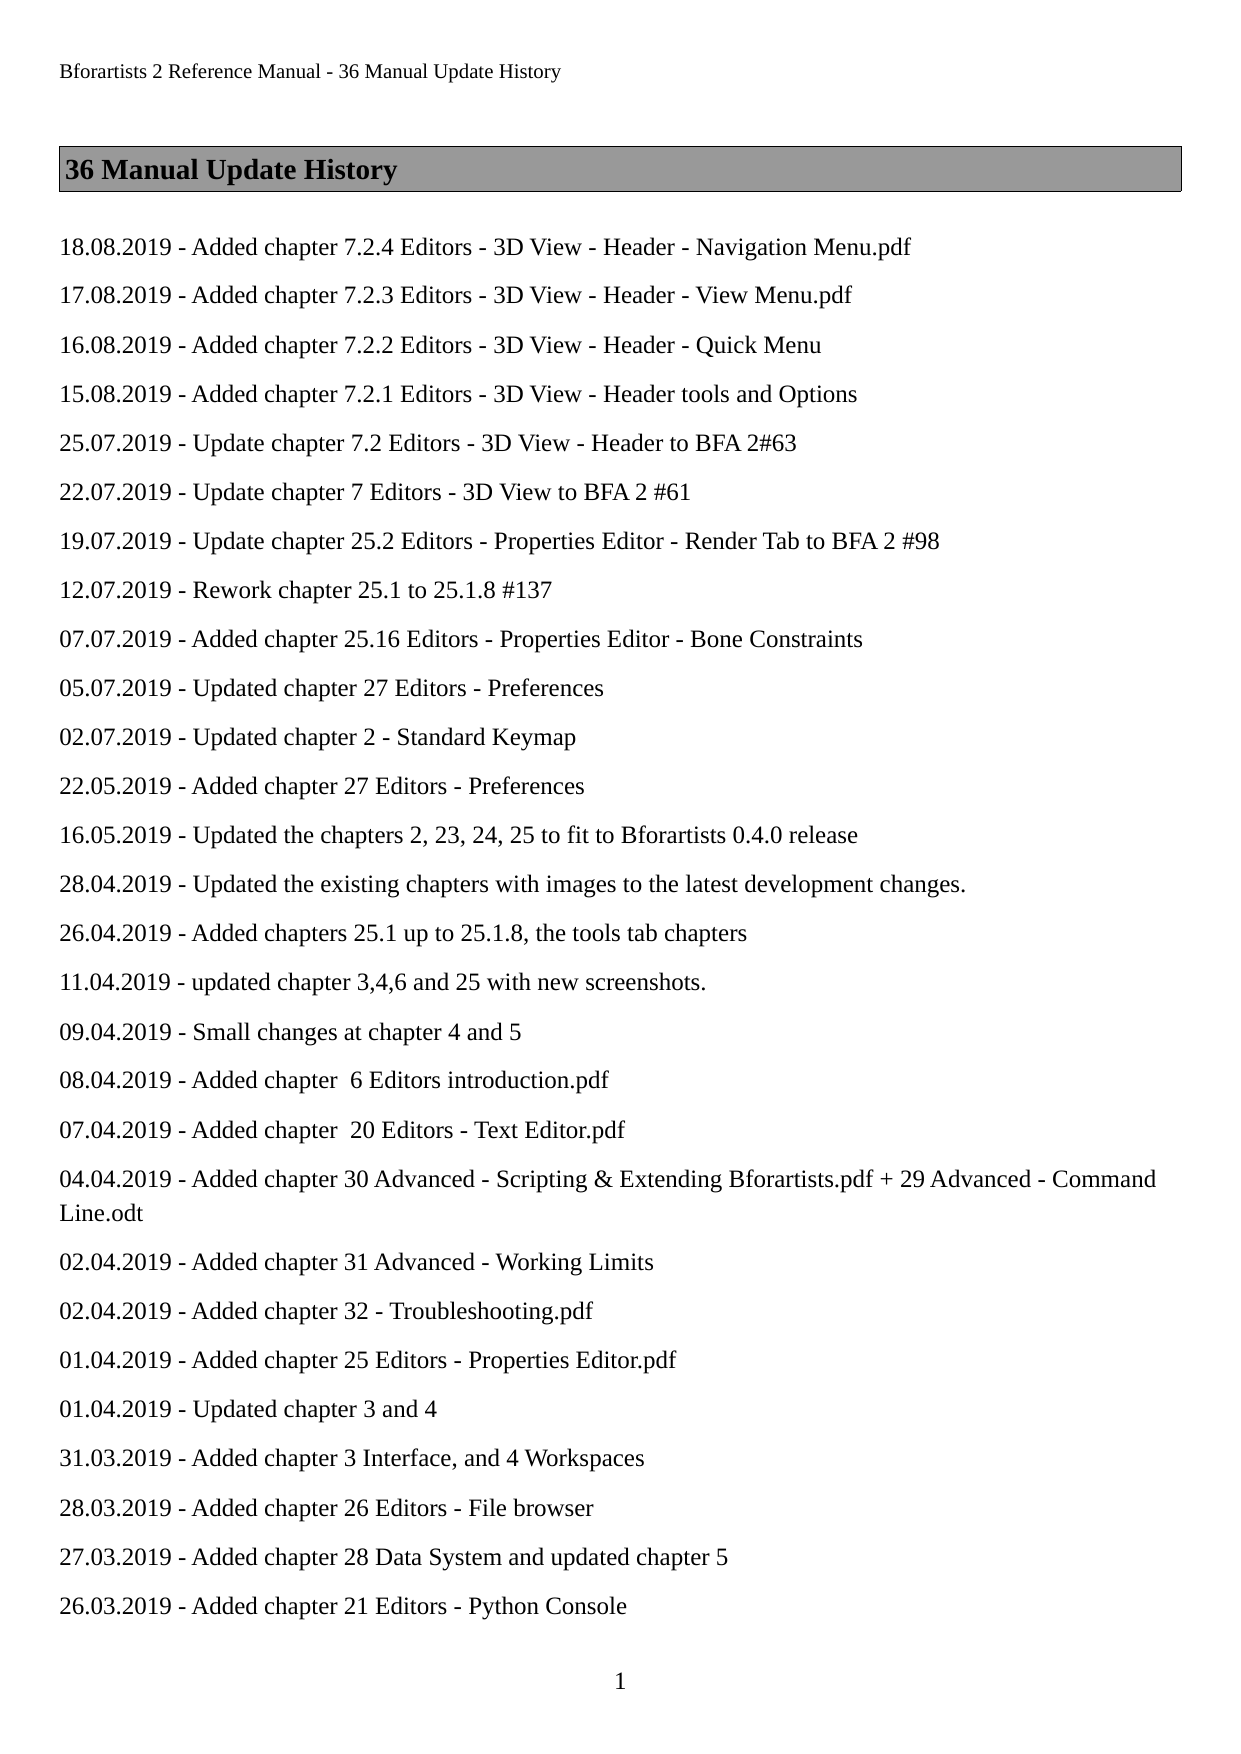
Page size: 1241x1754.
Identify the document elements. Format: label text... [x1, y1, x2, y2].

text 02.04.2019 - Added chapter 32 - Troubleshooting.pdf [59, 1296, 1181, 1325]
text 01.04.2019 - Added chapter 25 Editors - Properties Editor.pdf [59, 1345, 1181, 1374]
text 28.03.2019 - Added chapter 26 Editors - File browser [59, 1493, 1181, 1521]
text 09.04.2019 - Small changes at chapter 4 and 5 [59, 1017, 1181, 1045]
text 11.04.2019 - updated chapter 3,4,6 and 25 with new screenshots. [59, 967, 1181, 996]
text 02.04.2019 - Added chapter 31 Advanced - Working Limits [59, 1247, 1181, 1276]
text 16.05.2019 - Updated the chapters 2, 23, 24, 25 to fit to Bforartists 0.4.0 release [59, 820, 1181, 849]
table_header 36 Manual Update History [60, 147, 1181, 191]
text 07.04.2019 - Added chapter 20 Editors - Text Editor.pdf [59, 1115, 1181, 1143]
text 02.07.2019 - Updated chapter 2 - Standard Keymap [59, 722, 1181, 751]
text 26.03.2019 - Added chapter 21 Editors - Python Console [59, 1591, 1181, 1619]
text 25.07.2019 - Update chapter 7.2 Editors - 3D View - Header to BFA 2#63 [59, 428, 1181, 457]
text 19.07.2019 - Update chapter 25.2 Editors - Properties Editor - Render Tab to BFA 2 #98 [59, 526, 1181, 555]
text 04.04.2019 - Added chapter 30 Advanced - Scripting & Extending Bforartists.pdf + 29 Advanced - Command Line.odt [59, 1164, 1181, 1227]
text 16.08.2019 - Added chapter 7.2.2 Editors - 3D View - Header - Quick Menu [59, 330, 1181, 358]
text 26.04.2019 - Added chapters 25.1 up to 25.1.8, the tools tab chapters [59, 918, 1181, 947]
text 27.03.2019 - Added chapter 28 Data System and updated chapter 5 [59, 1542, 1181, 1570]
text 08.04.2019 - Added chapter 6 Editors introduction.pdf [59, 1066, 1181, 1094]
text 22.07.2019 - Update chapter 7 Editors - 3D View to BFA 2 #61 [59, 477, 1181, 506]
text 15.08.2019 - Added chapter 7.2.1 Editors - 3D View - Header tools and Options [59, 379, 1181, 407]
text 17.08.2019 - Added chapter 7.2.3 Editors - 3D View - Header - View Menu.pdf [59, 281, 1181, 309]
text 07.07.2019 - Added chapter 25.16 Editors - Properties Editor - Bone Constraints [59, 624, 1181, 653]
text 01.04.2019 - Updated chapter 3 and 4 [59, 1394, 1181, 1423]
text 31.03.2019 - Added chapter 3 Interface, and 4 Workspaces [59, 1443, 1181, 1472]
text 28.04.2019 - Updated the existing chapters with images to the latest development changes. [59, 869, 1181, 898]
text 12.07.2019 - Rework chapter 25.1 to 25.1.8 #137 [59, 575, 1181, 604]
text 05.07.2019 - Updated chapter 27 Editors - Preferences [59, 673, 1181, 702]
text 22.05.2019 - Added chapter 27 Editors - Preferences [59, 771, 1181, 800]
text 18.08.2019 - Added chapter 7.2.4 Editors - 3D View - Header - Navigation Menu.pdf [59, 232, 1181, 260]
